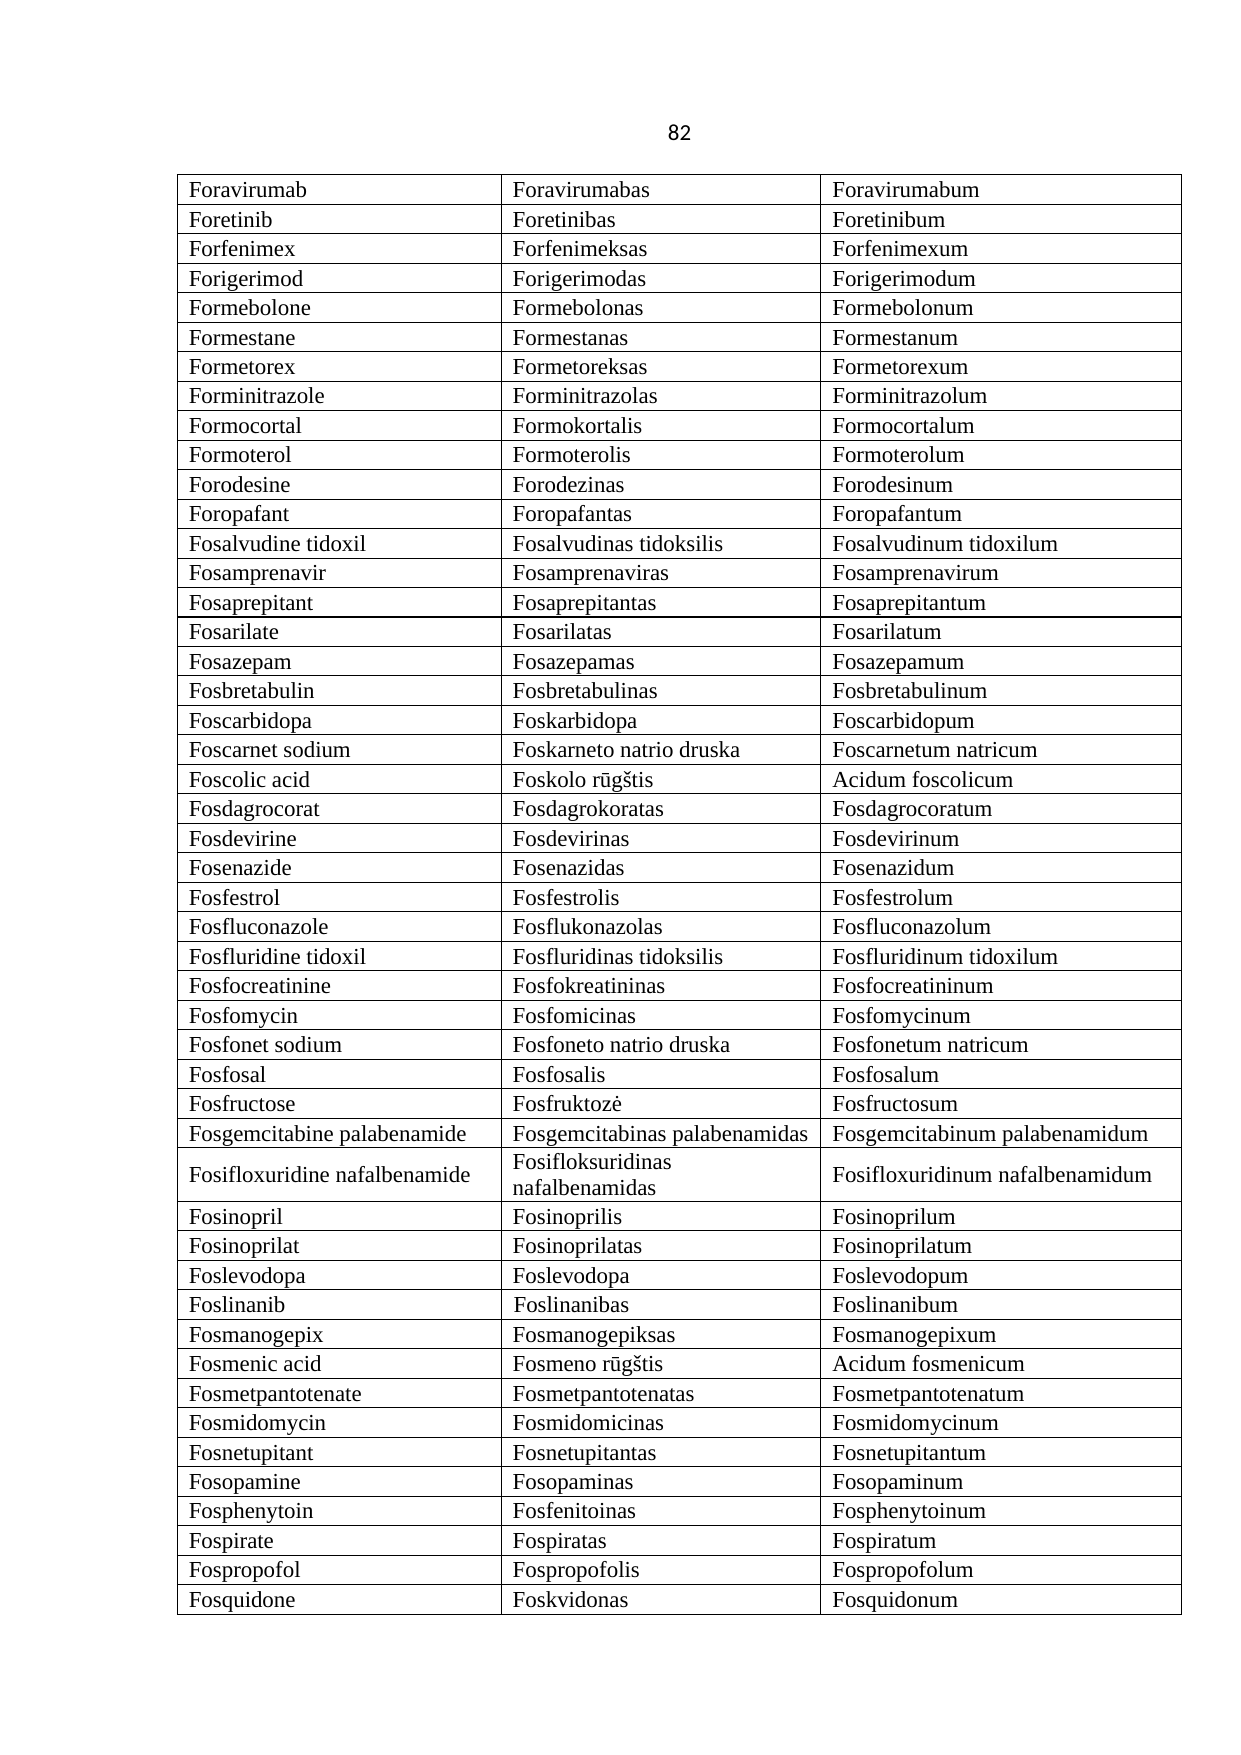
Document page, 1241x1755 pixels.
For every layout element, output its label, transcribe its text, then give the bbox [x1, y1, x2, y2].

table_cell Fosarilate [178, 618, 501, 646]
table_cell Foslevodopum [821, 1261, 1181, 1289]
table_cell Fosinoprilum [821, 1202, 1181, 1230]
table_cell Formoterolis [502, 441, 820, 469]
table_cell Fosfonetum natricum [821, 1030, 1181, 1058]
table_cell Fosinoprilis [502, 1202, 820, 1230]
table_cell Fosphenytoin [178, 1497, 501, 1525]
table_cell Fosfoneto natrio druska [502, 1030, 820, 1058]
table_cell Fosquidone [178, 1585, 501, 1613]
table_cell Foretinib [178, 205, 501, 233]
table_cell Foscarnetum natricum [821, 735, 1181, 764]
table_cell Fosnetupitant [178, 1438, 501, 1466]
table_cell Fosaprepitant [178, 588, 501, 616]
table_cell Fosaprepitantum [821, 588, 1181, 616]
table_cell Formocortalum [821, 411, 1181, 439]
table_cell Fosalvudinas tidoksilis [502, 529, 820, 557]
table_cell Fosopaminas [502, 1467, 820, 1496]
table_cell Fosdevirinas [502, 824, 820, 852]
table_cell Fosmetpantotenatas [502, 1379, 820, 1407]
table_cell Foslevodopa [178, 1261, 501, 1289]
table_cell Fosenazidum [821, 853, 1181, 882]
table_cell Fosenazidas [502, 853, 820, 882]
table_cell Fosquidonum [821, 1585, 1181, 1613]
table_cell Forminitrazolas [502, 382, 820, 410]
table_cell Fosflukonazolas [502, 912, 820, 941]
table_cell Forodezinas [502, 470, 820, 498]
table_cell Formoterol [178, 441, 501, 469]
table_cell Fospropofolis [502, 1556, 820, 1584]
table_cell Fospirate [178, 1526, 501, 1554]
table_cell Foslinanibas [502, 1290, 820, 1319]
table_cell Fospiratum [821, 1526, 1181, 1554]
table_cell Fosnetupitantum [821, 1438, 1181, 1466]
table_cell Fosamprenavir [178, 559, 501, 587]
table_cell Fosmidomycinum [821, 1408, 1181, 1437]
table_cell Fosfruktozė [502, 1089, 820, 1117]
table_cell Fosifloxuridine nafalbenamide [178, 1148, 501, 1201]
table_cell Fosifloksuridinas nafalbenamidas [502, 1148, 820, 1201]
table_cell Fosphenytoinum [821, 1497, 1181, 1525]
table_cell Formoterolum [821, 441, 1181, 469]
table_cell Fospiratas [502, 1526, 820, 1554]
table_cell Fosfosalum [821, 1060, 1181, 1088]
table_cell Forminitrazolum [821, 382, 1181, 410]
table_cell Formetorex [178, 352, 501, 381]
table_cell Forminitrazole [178, 382, 501, 410]
table_cell Forigerimodas [502, 264, 820, 292]
table_cell Fospropofolum [821, 1556, 1181, 1584]
table_cell Fosazepamum [821, 647, 1181, 675]
table_cell Fosinoprilatas [502, 1231, 820, 1260]
table_cell Fosalvudine tidoxil [178, 529, 501, 557]
table_cell Fosmeno rūgštis [502, 1349, 820, 1378]
table_cell Fosnetupitantas [502, 1438, 820, 1466]
table_cell Fosfonet sodium [178, 1030, 501, 1058]
table_cell Fosmidomicinas [502, 1408, 820, 1437]
table_cell Fosinopril [178, 1202, 501, 1230]
table_cell Fosdagrocoratum [821, 794, 1181, 823]
table_cell Forfenimeksas [502, 234, 820, 263]
table_cell Foslevodopa [502, 1261, 820, 1289]
table_cell Fosgemcitabinum palabenamidum [821, 1119, 1181, 1147]
table_cell Fosarilatas [502, 618, 820, 646]
table_cell Formestanum [821, 323, 1181, 351]
table_cell Fosfestrol [178, 883, 501, 911]
table_cell Acidum fosmenicum [821, 1349, 1181, 1378]
table_cell Fosgemcitabine palabenamide [178, 1119, 501, 1147]
table_cell Fosdagrocorat [178, 794, 501, 823]
table_cell Fosopaminum [821, 1467, 1181, 1496]
table_cell Fosfructosum [821, 1089, 1181, 1117]
table_cell Foskarneto natrio druska [502, 735, 820, 764]
table_cell Fosinoprilat [178, 1231, 501, 1260]
table_cell Forigerimodum [821, 264, 1181, 292]
table_cell Fosmidomycin [178, 1408, 501, 1437]
table_cell Forodesinum [821, 470, 1181, 498]
table_cell Foskvidonas [502, 1585, 820, 1613]
table_cell Formebolonas [502, 293, 820, 322]
table_cell Fosfomycin [178, 1001, 501, 1029]
table_cell Fosdagrokoratas [502, 794, 820, 823]
table_cell Forigerimod [178, 264, 501, 292]
table_cell Fosfluridinum tidoxilum [821, 942, 1181, 970]
table_cell Foscolic acid [178, 765, 501, 793]
table_cell Fosmetpantotenatum [821, 1379, 1181, 1407]
table_cell Formokortalis [502, 411, 820, 439]
table_cell Fosfluconazolum [821, 912, 1181, 941]
table_cell Formebolonum [821, 293, 1181, 322]
table_cell Forodesine [178, 470, 501, 498]
table_cell Formocortal [178, 411, 501, 439]
table_cell Foropafantum [821, 500, 1181, 528]
table_cell Forfenimex [178, 234, 501, 263]
table_cell Foskarbidopa [502, 706, 820, 734]
table_cell Foscarbidopum [821, 706, 1181, 734]
table_cell Fosfestrolis [502, 883, 820, 911]
table_cell Fosamprenavirum [821, 559, 1181, 587]
table_cell Foretinibas [502, 205, 820, 233]
table_cell Foscarbidopa [178, 706, 501, 734]
table_cell Fosfosalis [502, 1060, 820, 1088]
table_cell Fosarilatum [821, 618, 1181, 646]
table_cell Fosazepamas [502, 647, 820, 675]
table_cell Acidum foscolicum [821, 765, 1181, 793]
table_cell Foskolo rūgštis [502, 765, 820, 793]
table_cell Fosfocreatininum [821, 971, 1181, 999]
table_cell Forfenimexum [821, 234, 1181, 263]
table_cell Fosamprenaviras [502, 559, 820, 587]
table_cell Fosfosal [178, 1060, 501, 1088]
table_cell Fosfluridinas tidoksilis [502, 942, 820, 970]
table_cell Fosopamine [178, 1467, 501, 1496]
table_cell Foravirumab [178, 175, 501, 204]
table_cell Foravirumabum [821, 175, 1181, 204]
table_cell Foretinibum [821, 205, 1181, 233]
table_cell Fosenazide [178, 853, 501, 882]
table_cell Fosazepam [178, 647, 501, 675]
table_cell Fosfenitoinas [502, 1497, 820, 1525]
table_cell Fosgemcitabinas palabenamidas [502, 1119, 820, 1147]
table_cell Fosmanogepixum [821, 1320, 1181, 1348]
table_cell Fosmetpantotenate [178, 1379, 501, 1407]
table_cell Fosfluconazole [178, 912, 501, 941]
table_cell Fosifloxuridinum nafalbenamidum [821, 1148, 1181, 1201]
table_cell Fosfluridine tidoxil [178, 942, 501, 970]
table_cell Foslinanibum [821, 1290, 1181, 1319]
table_cell Fosdevirine [178, 824, 501, 852]
table_cell Formetorexum [821, 352, 1181, 381]
table_cell Fosalvudinum tidoxilum [821, 529, 1181, 557]
table_cell Fosfomycinum [821, 1001, 1181, 1029]
table_cell Foropafantas [502, 500, 820, 528]
table_cell Fosaprepitantas [502, 588, 820, 616]
table_cell Fosfocreatinine [178, 971, 501, 999]
table_cell Foravirumabas [502, 175, 820, 204]
table_cell Foslinanib [178, 1290, 501, 1319]
table_cell Fosfructose [178, 1089, 501, 1117]
table_cell Fosfokreatininas [502, 971, 820, 999]
table_cell Fosmanogepiksas [502, 1320, 820, 1348]
table_cell Fosdevirinum [821, 824, 1181, 852]
table_cell Fosbretabulin [178, 676, 501, 705]
table_cell Formestane [178, 323, 501, 351]
table_cell Fosinoprilatum [821, 1231, 1181, 1260]
table_cell Fosfestrolum [821, 883, 1181, 911]
table_cell Fosfomicinas [502, 1001, 820, 1029]
table_cell Foscarnet sodium [178, 735, 501, 764]
table_cell Fospropofol [178, 1556, 501, 1584]
table_cell Formebolone [178, 293, 501, 322]
table_cell Fosbretabulinas [502, 676, 820, 705]
table_cell Fosmanogepix [178, 1320, 501, 1348]
table_cell Formetoreksas [502, 352, 820, 381]
table_cell Foropafant [178, 500, 501, 528]
table_cell Fosmenic acid [178, 1349, 501, 1378]
table_cell Formestanas [502, 323, 820, 351]
table_cell Fosbretabulinum [821, 676, 1181, 705]
